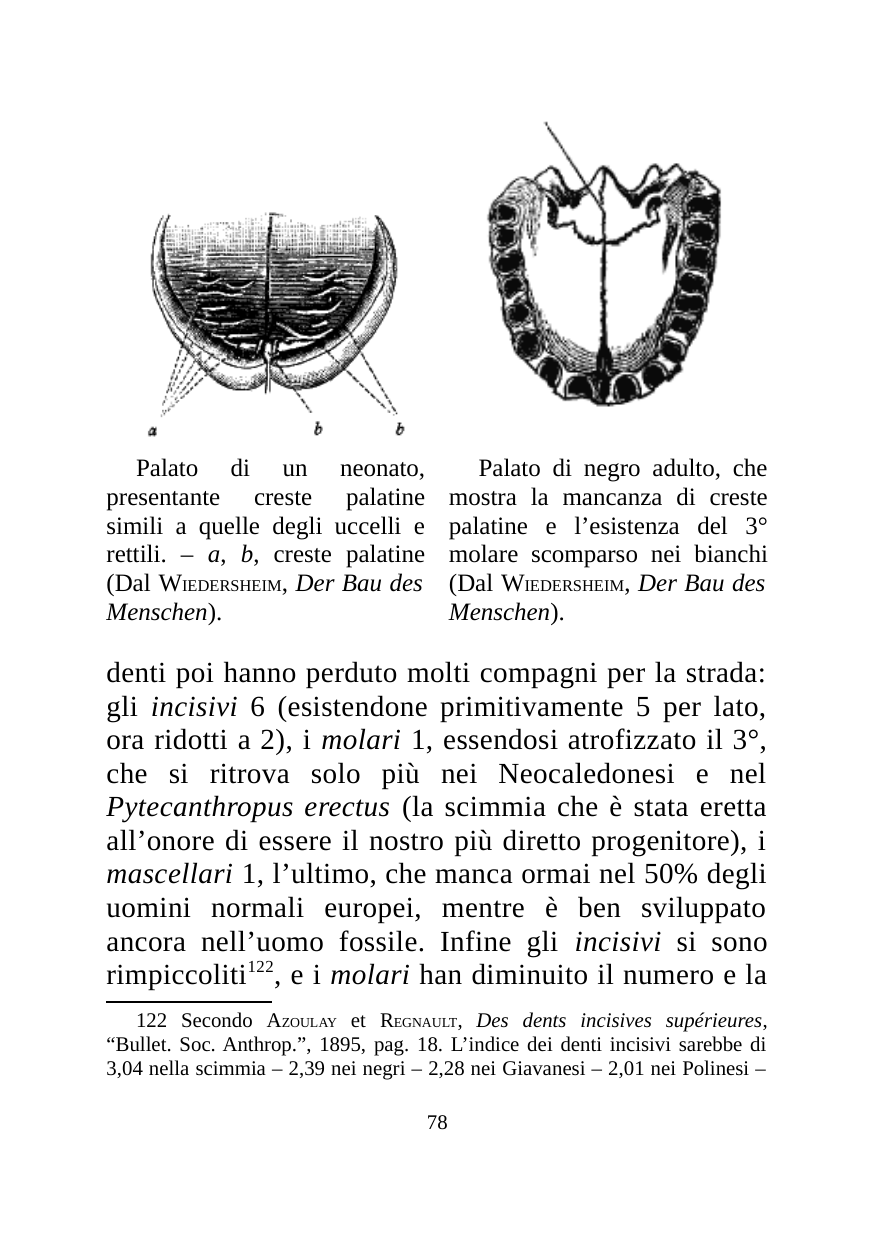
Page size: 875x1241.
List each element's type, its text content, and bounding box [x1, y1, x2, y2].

picture [123, 193, 420, 448]
picture [467, 114, 738, 420]
text denti poi hanno perduto molti compagni per la strada: gli incisivi 6 (esistendone primitivamente 5 per lato, ora ridotti a 2), i molari 1, essendosi atrofizzato il 3°, che si ritrova solo più nei Neocaledonesi e nel Pytecanthropus erectus (la scimmia che è stata eretta all’onore di essere il nostro più diretto progenitore), i mascellari 1, l’ultimo, che manca ormai nel 50% degli uomini normali europei, mentre è ben sviluppato ancora nell’uomo fossile. Infine gli incisivi si sono rimpiccoliti, e i molari han diminuito il numero e la [106, 655, 768, 991]
table_header [437, 106, 768, 114]
table_cell Palato di negro adulto, che mostra la mancanza di creste palatine e l’esistenza del 3° molare scomparso nei bianchi (Dal Wiedersheim, Der Bau des Menschen). [437, 453, 768, 655]
text Secondo Azoulay et Regnault, Des dents incisives supérieures, “Bullet. Soc. Anthrop.”, 1895, pag. 18. L’indice dei denti incisivi sarebbe di 3,04 nella scimmia – 2,39 nei negri – 2,28 nei Giavanesi – 2,01 nei Polinesi – [106, 1008, 768, 1080]
table_cell Palato di un neonato, presentante creste palatine simili a quelle degli uccelli e rettili. – a, b, creste palatine (Dal Wiedersheim, Der Bau des Menschen). [106, 453, 437, 655]
table_header [106, 106, 437, 453]
table_header [437, 115, 768, 453]
